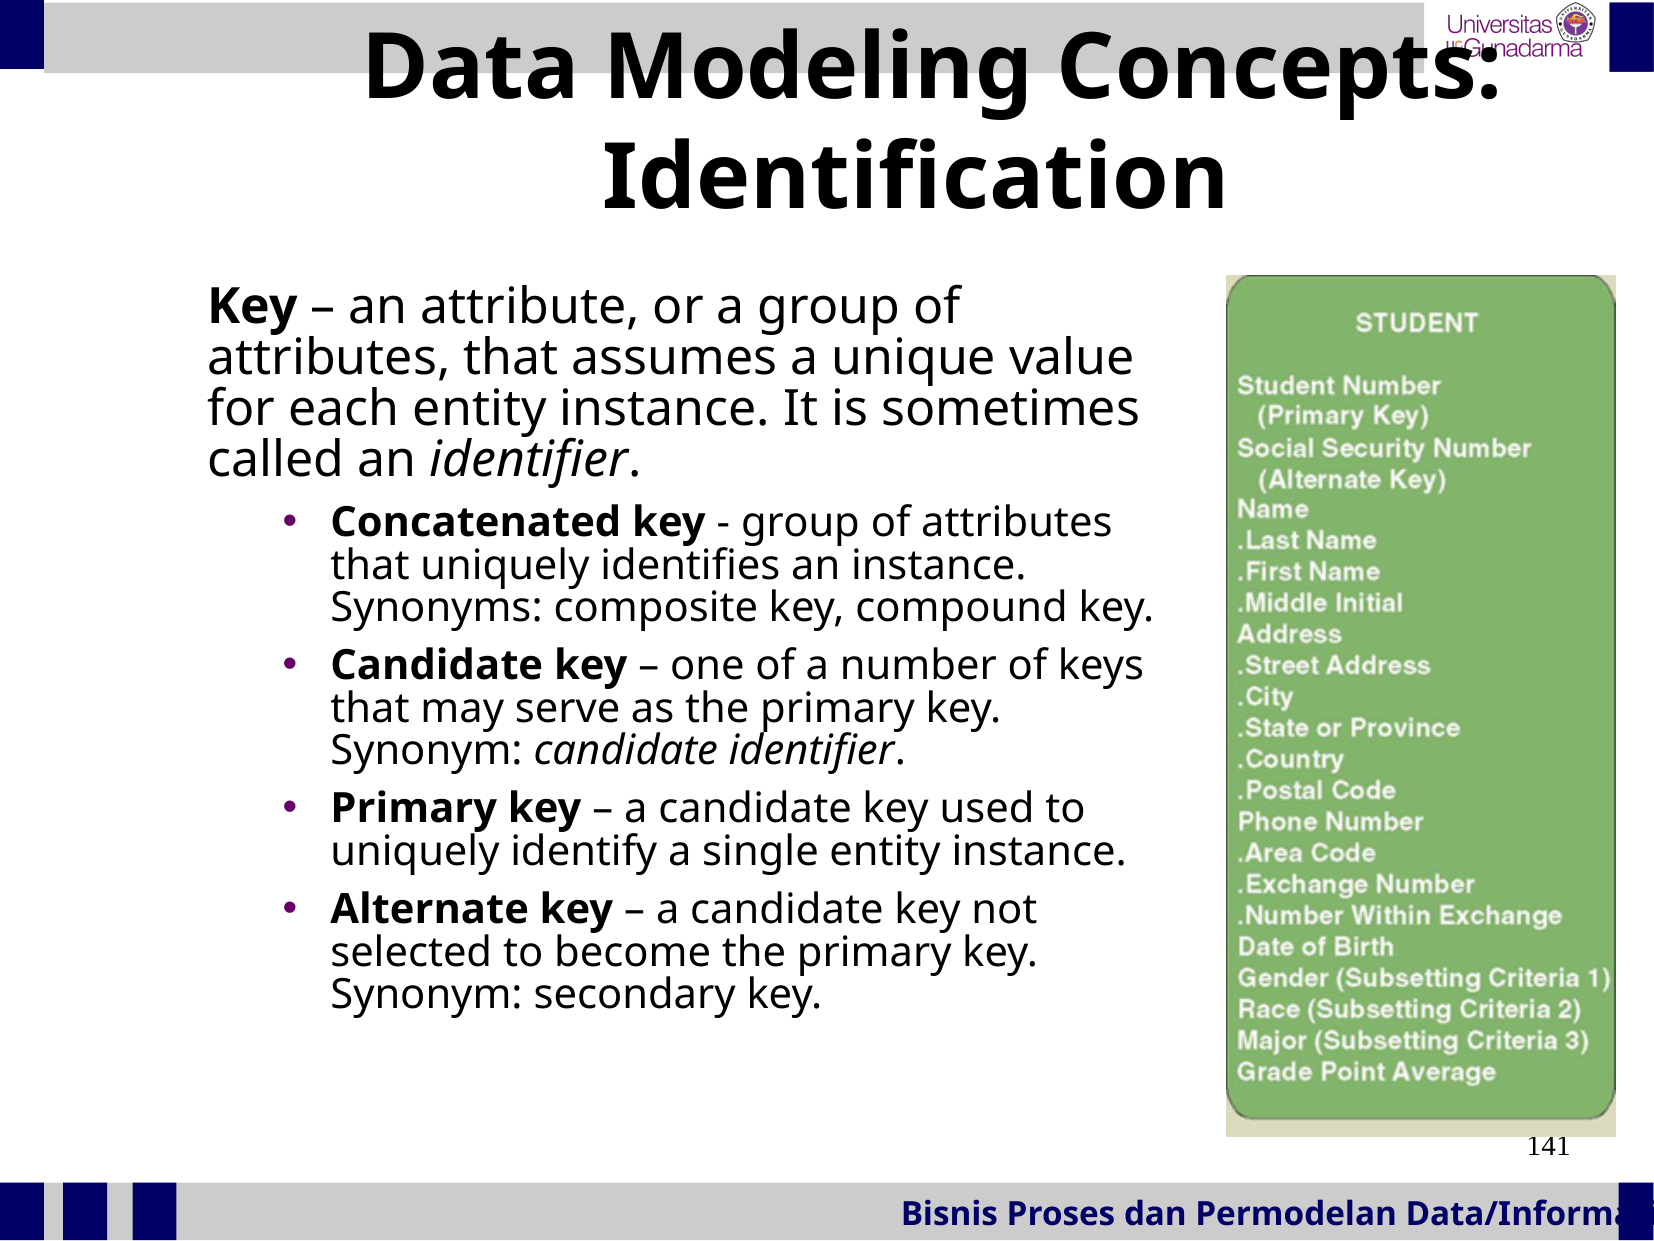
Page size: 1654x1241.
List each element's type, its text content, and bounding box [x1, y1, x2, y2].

list Key – an attribute, or a group of attributes, that assumes a unique value for each entity instance. It is sometimes called an identifier. Concatenated key - group of attributes that uniquely identifies an instance. Synonyms: composite key, compound key. Candidate key – one of a number of keys that may serve as the primary key. Synonym: candidate identifier. Primary key – a candidate key used to uniquely identify a single entity instance. Alternate key – a candidate key not selected to become the primary key. Synonym: secondary key. [192, 275, 1196, 1158]
title Data Modeling Concepts: Identification [179, 13, 1654, 221]
picture [1226, 275, 1616, 1137]
picture [1437, 2, 1610, 13]
